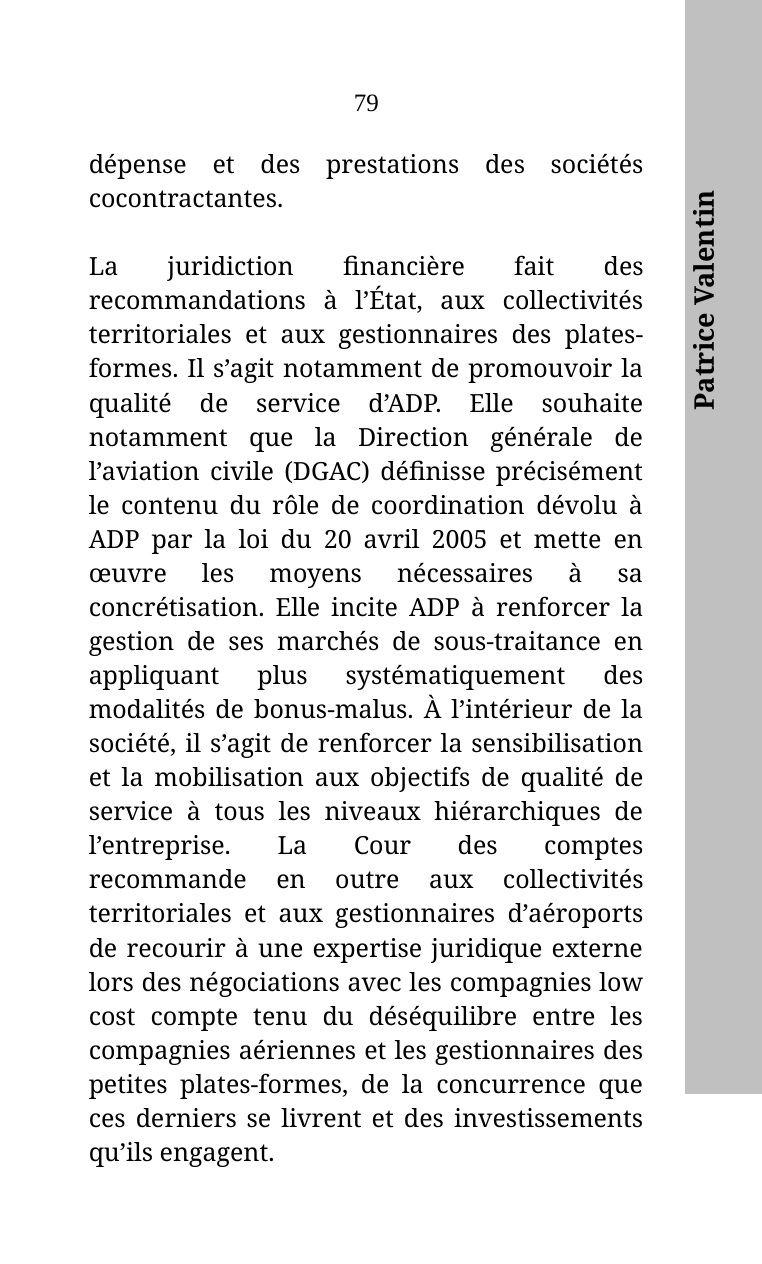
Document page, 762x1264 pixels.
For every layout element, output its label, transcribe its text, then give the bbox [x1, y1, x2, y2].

text Patrice Valentin [685, 187, 762, 410]
text La juridiction financière fait des recommandations à l’État, aux collectivités territoriales et aux gestionnaires des plates-formes. Il s’agit notamment de promouvoir la qualité de service d’ADP. Elle souhaite notamment que la Direction générale de l’aviation civile (DGAC) définisse précisément le contenu du rôle de coordination dévolu à ADP par la loi du 20 avril 2005 et mette en œuvre les moyens nécessaires à sa concrétisation. Elle incite ADP à renforcer la gestion de ses marchés de sous-traitance en appliquant plus systématiquement des modalités de bonus-malus. À l’intérieur de la société, il s’agit de renforcer la sensibilisation et la mobilisation aux objectifs de qualité de service à tous les niveaux hiérarchiques de l’entreprise. La Cour des comptes recommande en outre aux collectivités territoriales et aux gestionnaires d’aéroports de recourir à une expertise juridique externe lors des négociations avec les compagnies low cost compte tenu du déséquilibre entre les compagnies aériennes et les gestionnaires des petites plates-formes, de la concurrence que ces derniers se livrent et des investissements qu’ils engagent. [88, 249, 644, 1169]
text dépense et des prestations des sociétés cocontractantes. [88, 147, 644, 215]
